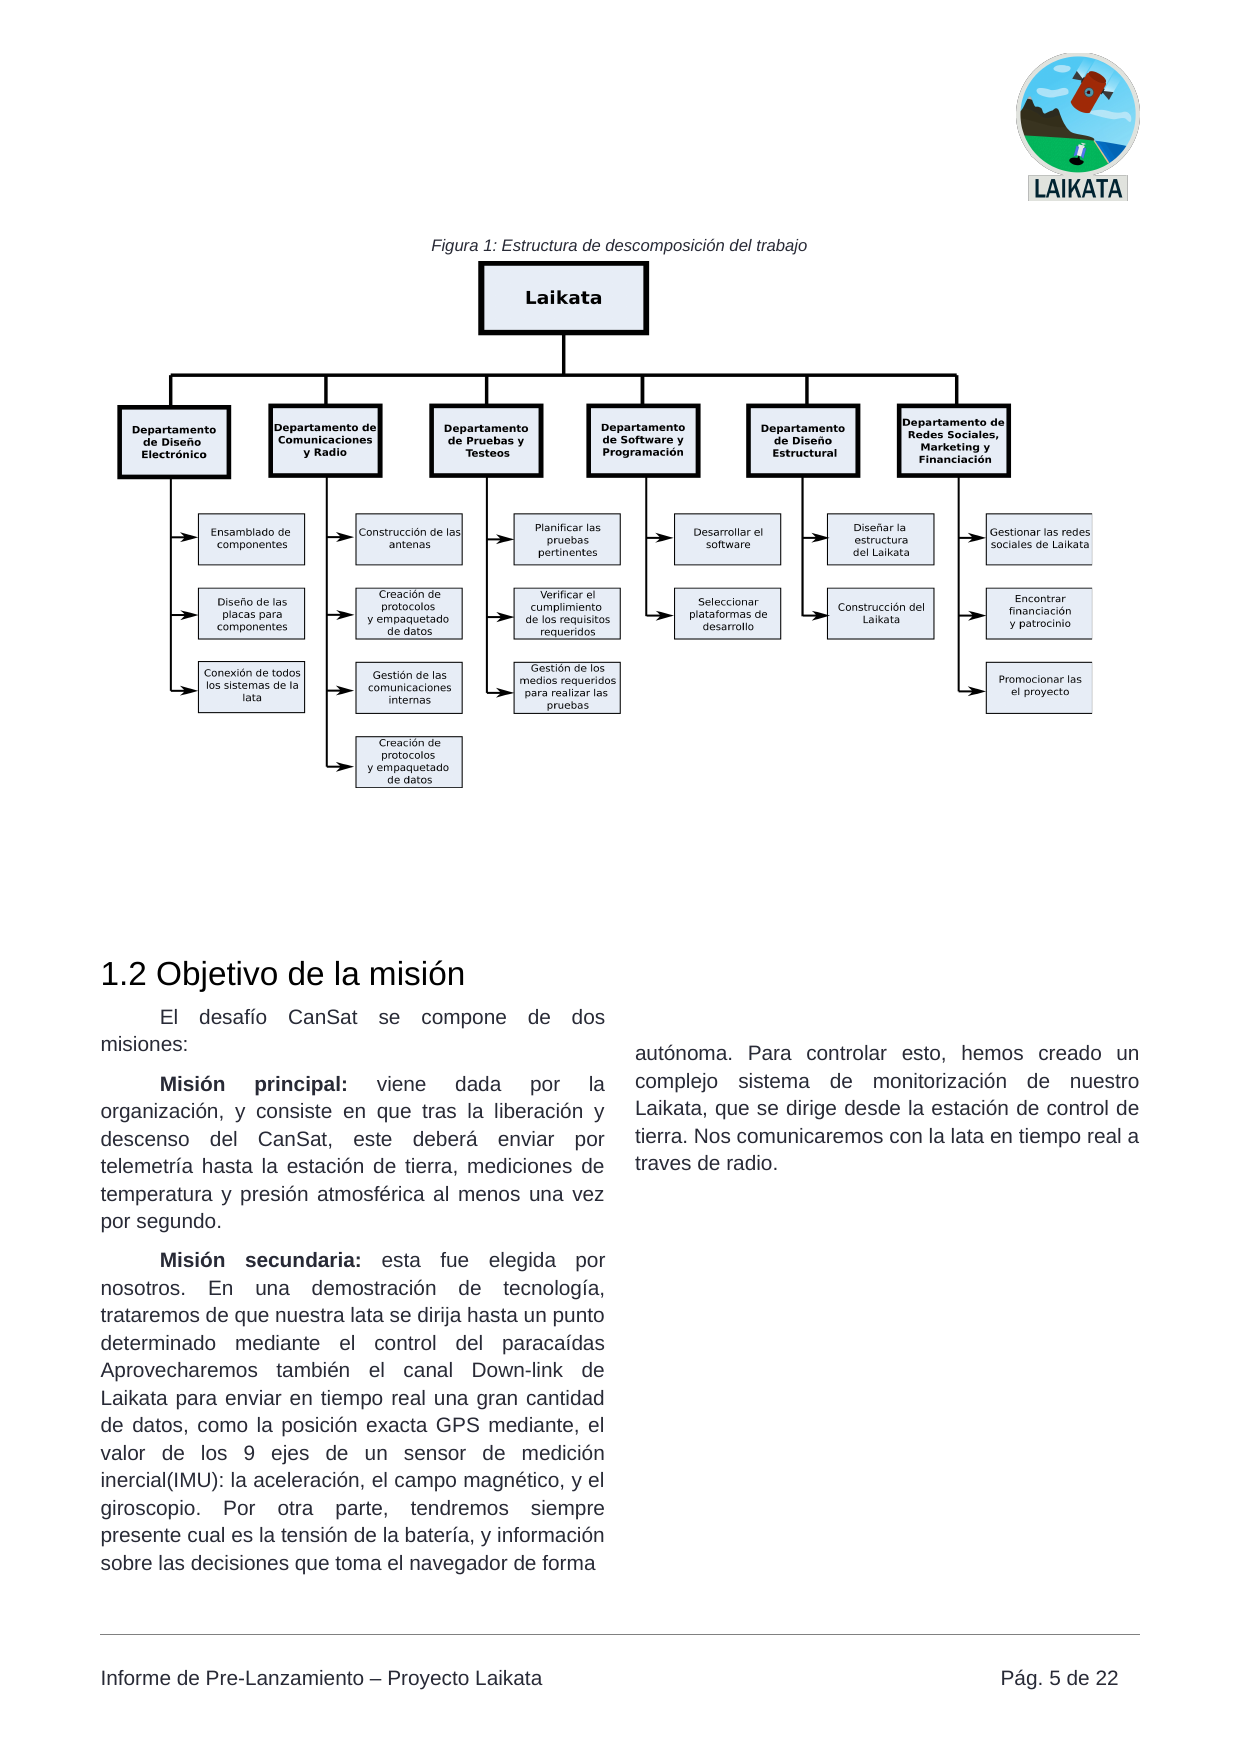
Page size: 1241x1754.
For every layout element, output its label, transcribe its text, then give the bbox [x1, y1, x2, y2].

text Misión secundaria: esta fue elegida por nosotros. En una demostración de tecnología, trataremos de que nuestra lata se dirija hasta un punto determinado mediante el control del paracaídas Aprovecharemos también el canal Down-link de Laikata para enviar en tiempo real una gran cantidad de datos, como la posición exacta GPS mediante, el valor de los 9 ejes de un sensor de medición inercial(IMU): la aceleración, el campo magnético, y el giroscopio. Por otra parte, tendremos siempre presente cual es la tensión de la batería, y información sobre las decisiones que toma el navegador de forma [100, 1248, 605, 1574]
picture [1016, 53, 1140, 201]
list Figura 1: Estructura de descomposición del trabajo [106, 235, 1132, 254]
text El desafío CanSat se compone de dos misiones: [100, 1004, 605, 1056]
text autónoma. Para controlar esto, hemos creado un complejo sistema de monitorización de nuestro Laikata, que se dirige desde la estación de control de tierra. Nos comunicaremos con la lata en tiempo real a traves de radio. [635, 1041, 1140, 1175]
subtitle 1.2 Objetivo de la misión [100, 954, 605, 992]
picture [117, 261, 1093, 788]
text Misión principal: viene dada por la organización, y consiste en que tras la liberación y descenso del CanSat, este deberá enviar por telemetría hasta la estación de tierra, mediciones de temperatura y presión atmosférica al menos una vez por segundo. [100, 1071, 605, 1233]
